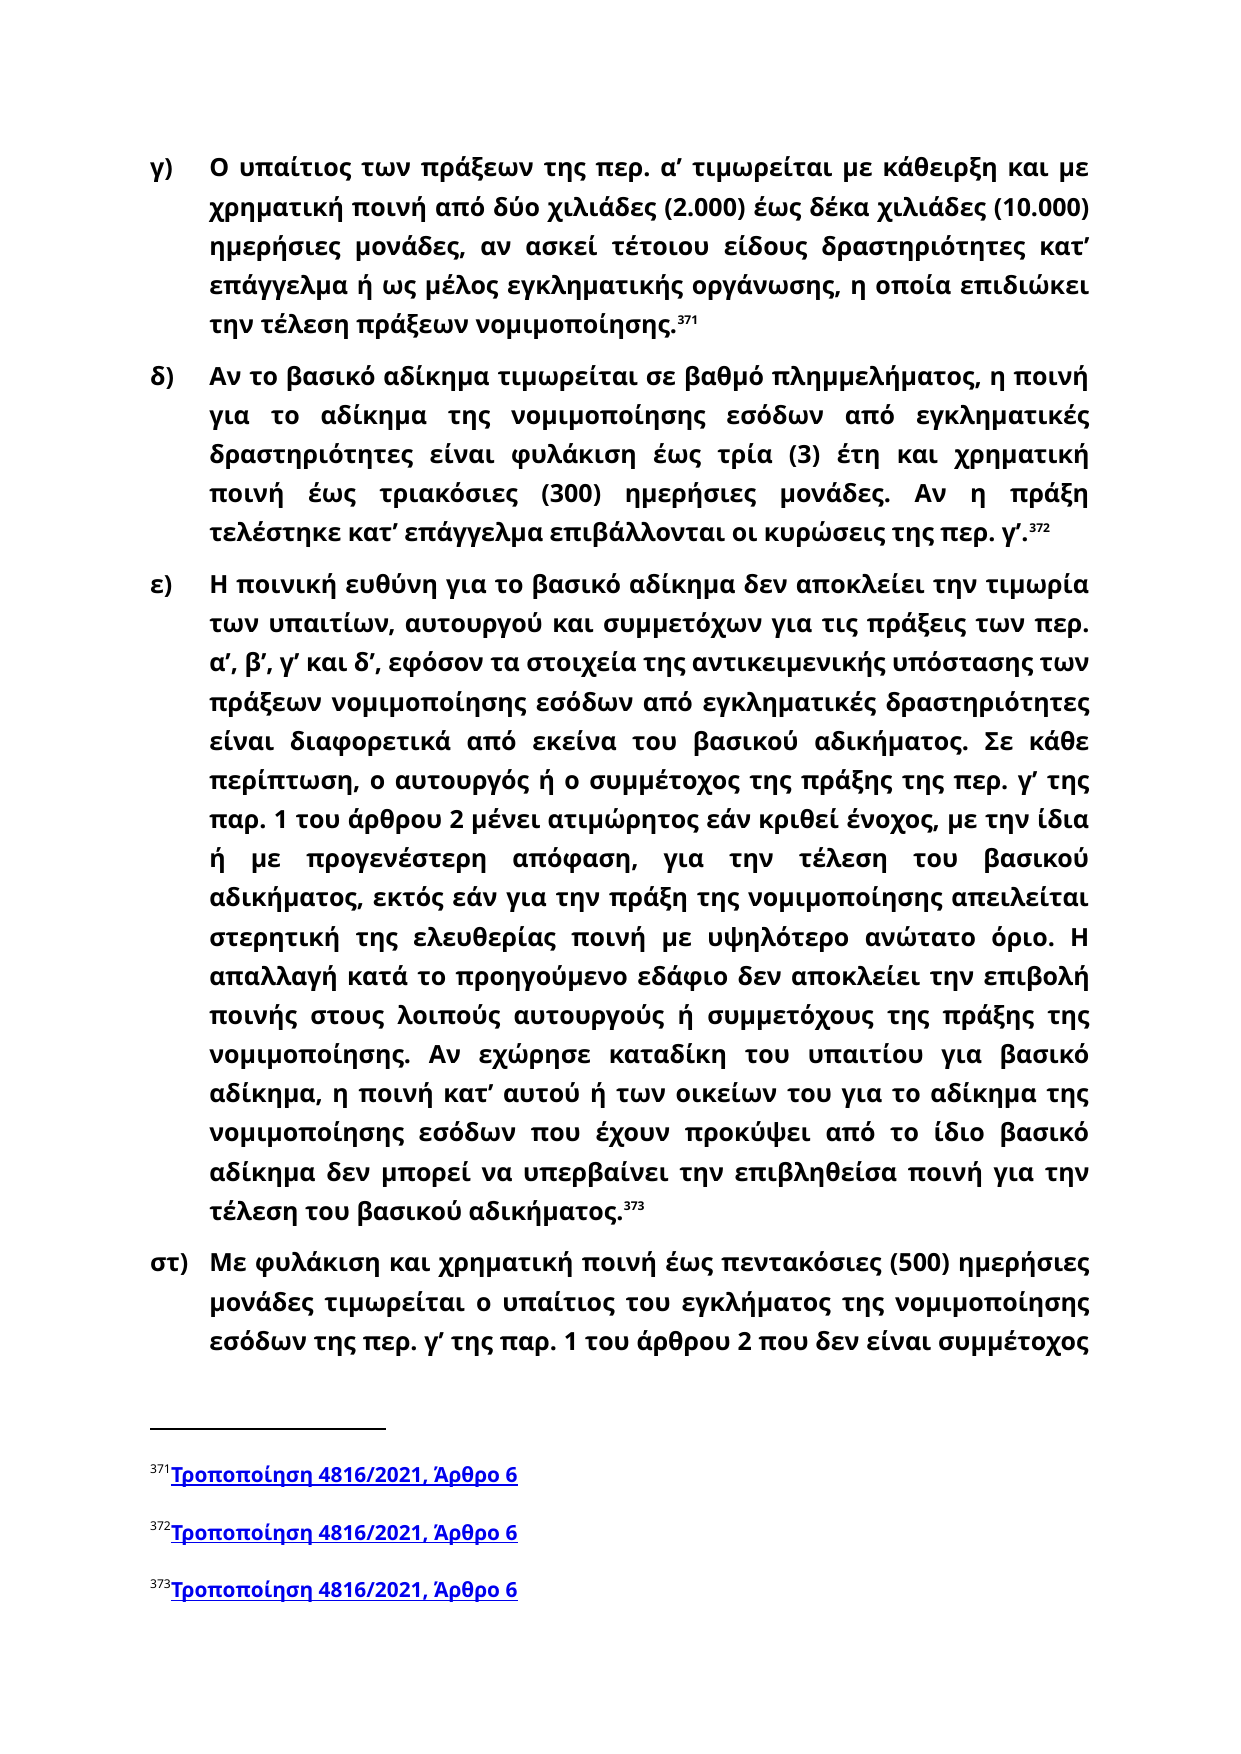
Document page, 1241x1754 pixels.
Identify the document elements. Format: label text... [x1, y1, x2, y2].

text Τροποποίηση 4816/2021, Άρθρο 6 [150, 1576, 1090, 1604]
list ε) Η ποινική ευθύνη για το βασικό αδίκημα δεν αποκλείει την τιμωρία των υπαιτίων, αυτουργού και συμμετόχων για τις πράξεις των περ. α’, β’, γ’ και δ’, εφόσον τα στοιχεία της αντικειμενικής υπόστασης των πράξεων νομιμοποίησης εσόδων από εγκληματικές δραστηριότητες είναι διαφορετικά από εκείνα του βασικού αδικήματος. Σε κάθε περίπτωση, ο αυτουργός ή ο συμμέτοχος της πράξης της περ. γ’ της παρ. 1 του άρθρου 2 μένει ατιμώρητος εάν κριθεί ένοχος, με την ίδια ή με προγενέστερη απόφαση, για την τέλεση του βασικού αδικήματος, εκτός εάν για την πράξη της νομιμοποίησης απειλείται στερητική της ελευθερίας ποινή με υψηλότερο ανώτατο όριο. Η απαλλαγή κατά το προηγούμενο εδάφιο δεν αποκλείει την επιβολή ποινής στους λοιπούς αυτουργούς ή συμμετόχους της πράξης της νομιμοποίησης. Αν εχώρησε καταδίκη του υπαιτίου για βασικό αδίκημα, η ποινή κατ’ αυτού ή των οικείων του για το αδίκημα της νομιμοποίησης εσόδων που έχουν προκύψει από το ίδιο βασικό αδίκημα δεν μπορεί να υπερβαίνει την επιβληθείσα ποινή για την τέλεση του βασικού αδικήματος. [150, 567, 1090, 1227]
list στ) Με φυλάκιση και χρηματική ποινή έως πεντακόσιες (500) ημερήσιες μονάδες τιμωρείται ο υπαίτιος του εγκλήματος της νομιμοποίησης εσόδων της περ. γ’ της παρ. 1 του άρθρου 2 που δεν είναι συμμέτοχος [150, 1245, 1090, 1357]
list δ) Αν το βασικό αδίκημα τιμωρείται σε βαθμό πλημμελήματος, η ποινή για το αδίκημα της νομιμοποίησης εσόδων από εγκληματικές δραστηριότητες είναι φυλάκιση έως τρία (3) έτη και χρηματική ποινή έως τριακόσιες (300) ημερήσιες μονάδες. Αν η πράξη τελέστηκε κατ’ επάγγελμα επιβάλλονται οι κυρώσεις της περ. γ’. [150, 358, 1090, 549]
text Τροποποίηση 4816/2021, Άρθρο 6 [150, 1460, 1090, 1489]
list γ) Ο υπαίτιος των πράξεων της περ. α’ τιμωρείται με κάθειρξη και με χρηματική ποινή από δύο χιλιάδες (2.000) έως δέκα χιλιάδες (10.000) ημερήσιες μονάδες, αν ασκεί τέτοιου είδους δραστηριότητες κατ’ επάγγελμα ή ως μέλος εγκληματικής οργάνωσης, η οποία επιδιώκει την τέλεση πράξεων νομιμοποίησης. [150, 150, 1090, 341]
text Τροποποίηση 4816/2021, Άρθρο 6 [150, 1518, 1090, 1546]
